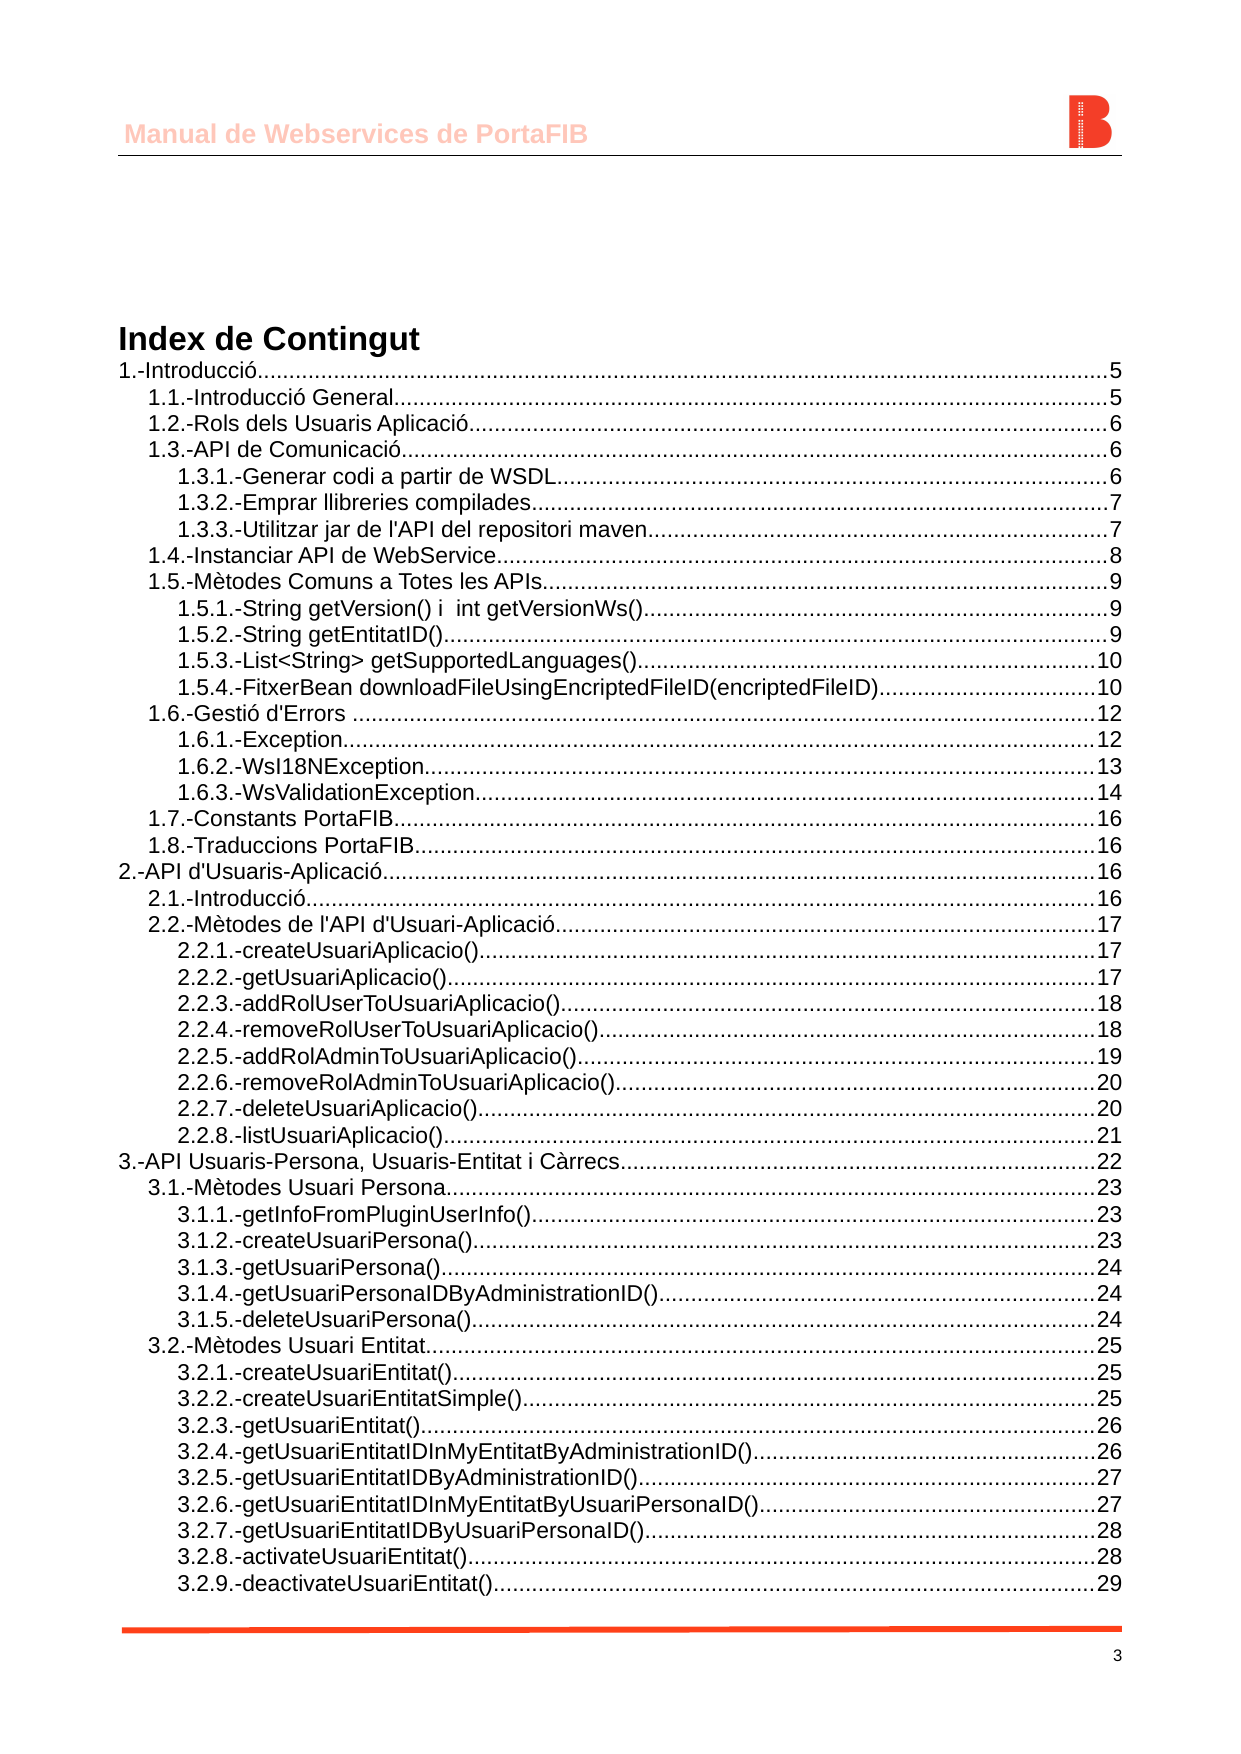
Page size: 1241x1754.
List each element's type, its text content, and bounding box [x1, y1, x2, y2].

text 3.2.8.-activateUsuariEntitat() 28 [177, 1543, 1122, 1570]
text 3.2.-Mètodes Usuari Entitat 25 [148, 1332, 1122, 1359]
text 3.2.3.-getUsuariEntitat() 26 [177, 1412, 1122, 1438]
text 3.1.1.-getInfoFromPluginUserInfo() 23 [177, 1201, 1122, 1227]
text 3.1.2.-createUsuariPersona() 23 [177, 1227, 1122, 1253]
text 3.1.3.-getUsuariPersona() 24 [177, 1253, 1122, 1280]
subtitle Index de Contingut [118, 319, 1122, 357]
text 1.6.3.-WsValidationException 14 [177, 779, 1122, 805]
text 2.2.1.-createUsuariAplicacio() 17 [177, 937, 1122, 963]
text 1.3.-API de Comunicació 6 [148, 436, 1122, 463]
picture [1063, 94, 1117, 150]
text 1.8.-Traduccions PortaFIB 16 [148, 832, 1122, 858]
text 1.2.-Rols dels Usuaris Aplicació 6 [148, 410, 1122, 436]
text 2.2.2.-getUsuariAplicacio() 17 [177, 963, 1122, 990]
text 2.2.4.-removeRolUserToUsuariAplicacio() 18 [177, 1016, 1122, 1043]
text 3.1.4.-getUsuariPersonaIDByAdministrationID() 24 [177, 1280, 1122, 1306]
text 1.3.1.-Generar codi a partir de WSDL 6 [177, 463, 1122, 489]
text 1.3.2.-Emprar llibreries compilades 7 [177, 489, 1122, 516]
text 3.2.2.-createUsuariEntitatSimple() 25 [177, 1385, 1122, 1412]
text 2.-API d'Usuaris-Aplicació 16 [118, 858, 1122, 884]
text 1.6.1.-Exception 12 [177, 726, 1122, 753]
text 1.5.2.-String getEntitatID() 9 [177, 621, 1122, 647]
text 2.2.-Mètodes de l'API d'Usuari-Aplicació 17 [148, 911, 1122, 937]
text 1.3.3.-Utilitzar jar de l'API del repositori maven 7 [177, 516, 1122, 542]
text 3.2.1.-createUsuariEntitat() 25 [177, 1359, 1122, 1385]
text 2.2.3.-addRolUserToUsuariAplicacio() 18 [177, 990, 1122, 1016]
text 1.5.-Mètodes Comuns a Totes les APIs 9 [148, 568, 1122, 594]
text 3.1.-Mètodes Usuari Persona 23 [148, 1174, 1122, 1201]
text 2.2.8.-listUsuariAplicacio() 21 [177, 1122, 1122, 1148]
text 3.2.4.-getUsuariEntitatIDInMyEntitatByAdministrationID() 26 [177, 1438, 1122, 1464]
text 3.-API Usuaris-Persona, Usuaris-Entitat i Càrrecs 22 [118, 1148, 1122, 1174]
text 3.2.5.-getUsuariEntitatIDByAdministrationID() 27 [177, 1464, 1122, 1491]
text 2.2.6.-removeRolAdminToUsuariAplicacio() 20 [177, 1069, 1122, 1095]
text 1.5.3.-List<String> getSupportedLanguages() 10 [177, 647, 1122, 674]
text 1.1.-Introducció General 5 [148, 384, 1122, 410]
text 3.2.7.-getUsuariEntitatIDByUsuariPersonaID() 28 [177, 1517, 1122, 1543]
text 1.6.-Gestió d'Errors 12 [148, 700, 1122, 726]
text 1.4.-Instanciar API de WebService 8 [148, 542, 1122, 568]
text 1.7.-Constants PortaFIB 16 [148, 805, 1122, 832]
text 1.5.4.-FitxerBean downloadFileUsingEncriptedFileID(encriptedFileID) 10 [177, 674, 1122, 700]
text 2.2.7.-deleteUsuariAplicacio() 20 [177, 1095, 1122, 1122]
text 3.1.5.-deleteUsuariPersona() 24 [177, 1306, 1122, 1332]
text 1.6.2.-WsI18NException 13 [177, 753, 1122, 779]
text 1.-Introducció 5 [118, 357, 1122, 384]
text 2.1.-Introducció 16 [148, 884, 1122, 911]
text 1.5.1.-String getVersion() i int getVersionWs() 9 [177, 594, 1122, 621]
text 2.2.5.-addRolAdminToUsuariAplicacio() 19 [177, 1043, 1122, 1069]
text 3.2.6.-getUsuariEntitatIDInMyEntitatByUsuariPersonaID() 27 [177, 1491, 1122, 1517]
text 3.2.9.-deactivateUsuariEntitat() 29 [177, 1570, 1122, 1596]
